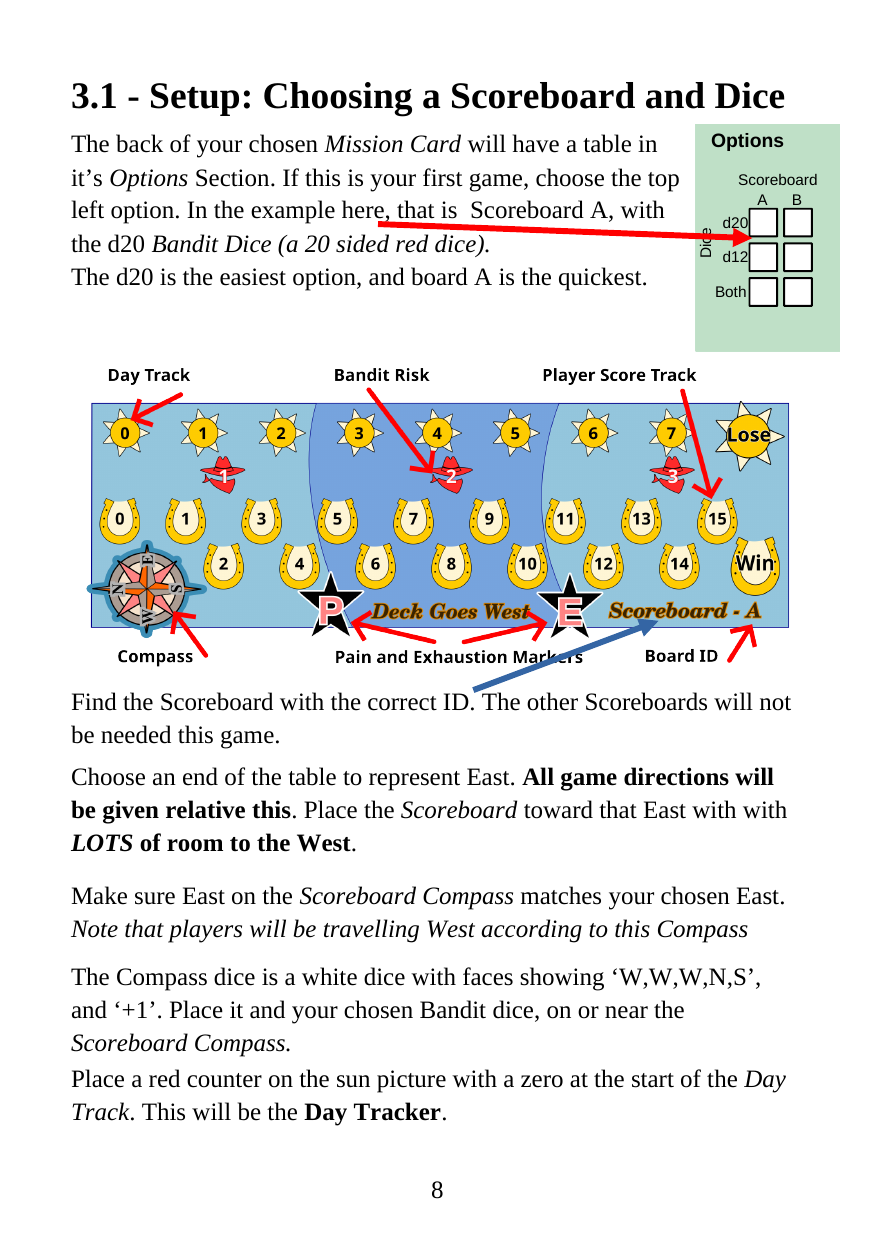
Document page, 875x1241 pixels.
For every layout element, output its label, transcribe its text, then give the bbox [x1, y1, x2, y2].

text The back of your chosen Mission Card will have a table in it’s Options Section. If this is your first game, choose the top left option. In the example here, that is Scoreboard A, with the d20 Bandit Dice (a 20 sided red dice). The d20 is the easiest option, and board A is the quickest. [71, 129, 695, 323]
text Make sure East on the Scoreboard Compass matches your chosen East. Note that players will be travelling West according to this Compass [71, 881, 803, 943]
picture [72, 351, 806, 682]
text Find the Scoreboard with the correct ID. The other Scoreboards will not be needed this game. [71, 336, 803, 749]
text The Compass dice is a white dice with faces showing ‘W,W,W,N,S’, and ‘+1’. Place it and your chosen Bandit dice, on or near the Scoreboard Compass. [71, 962, 803, 1057]
text Choose an end of the table to represent East. All game directions will be given relative this. Place the Scoreboard toward that East with with LOTS of room to the West. [71, 762, 803, 857]
subtitle 3.1 - Setup: Choosing a Scoreboard and Dice [71, 74, 803, 117]
text Place a red counter on the sun picture with a zero at the start of the Day Track. This will be the Day Tracker. [71, 1064, 803, 1126]
